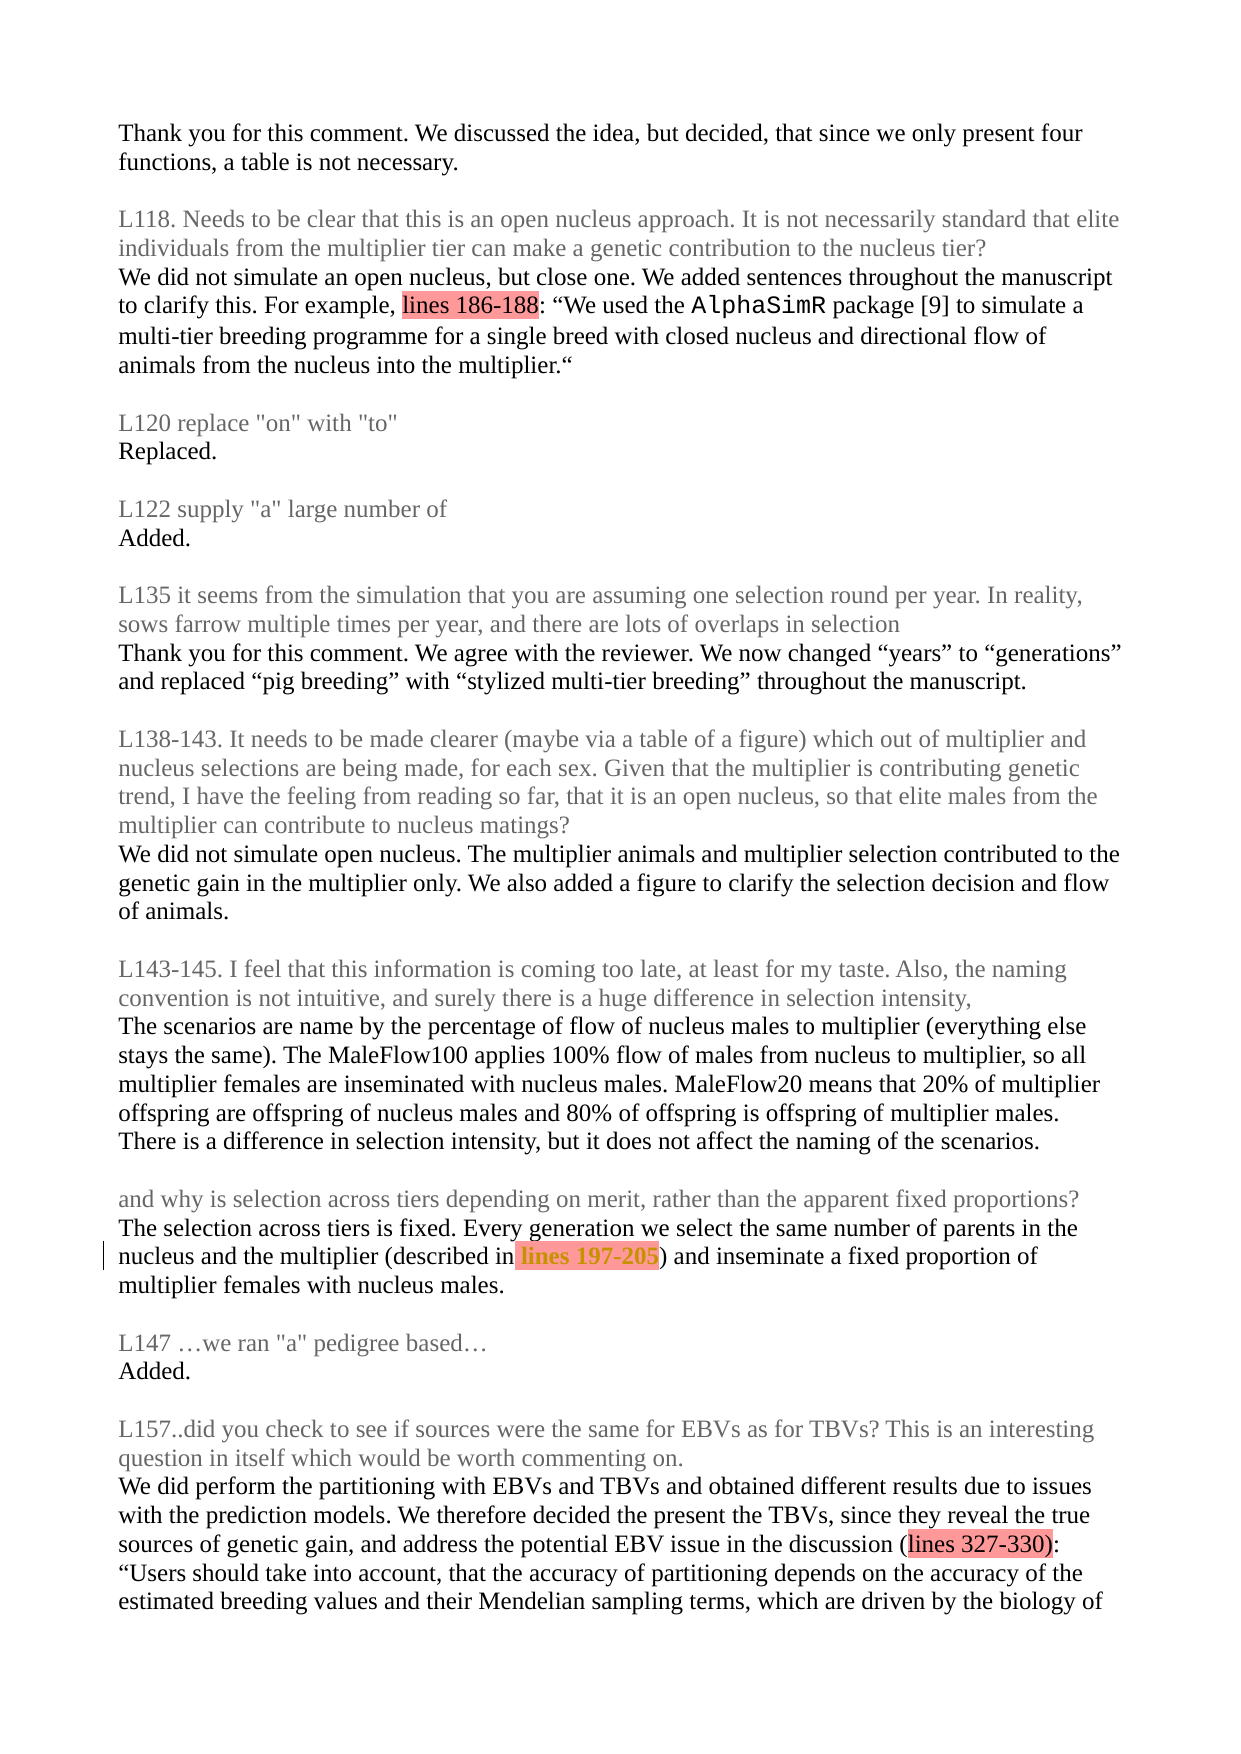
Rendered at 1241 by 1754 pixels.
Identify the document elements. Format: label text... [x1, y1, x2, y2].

text We did perform the partitioning with EBVs and TBVs and obtained different results due to issues with the prediction models. We therefore decided the present the TBVs, since they reveal the true sources of genetic gain, and address the potential EBV issue in the discussion (lines 327-330): [118, 1471, 1122, 1558]
text The scenarios are name by the percentage of flow of nucleus males to multiplier (everything else stays the same). The MaleFlow100 applies 100% flow of males from nucleus to multiplier, so all multiplier females are inseminated with nucleus males. MaleFlow20 means that 20% of multiplier offspring are offspring of nucleus males and 80% of offspring is offspring of multiplier males. There is a difference in selection intensity, but it does not affect the naming of the scenarios. [118, 1011, 1122, 1155]
text Replaced. L122 supply "a" large number of [118, 436, 1122, 523]
text Added. L135 it seems from the simulation that you are assuming one selection round per year. In reality, sows farrow multiple times per year, and there are lots of overlaps in selection [118, 523, 1122, 638]
text Added. L157..did you check to see if sources were the same for EBVs as for TBVs? This is an interesting question in itself which would be worth commenting on. [118, 1356, 1122, 1471]
text Thank you for this comment. We discussed the idea, but decided, that since we only present four functions, a table is not necessary. L118. Needs to be clear that this is an open nucleus approach. It is not necessarily standard that elite individuals from the multiplier tier can make a genetic contribution to the nucleus tier? [118, 118, 1122, 262]
text “Users should take into account, that the accuracy of partitioning depends on the accuracy of the estimated breeding values and their Mendelian sampling terms, which are driven by the biology of [118, 1558, 1122, 1615]
text Thank you for this comment. We agree with the reviewer. We now changed “years” to “generations” and replaced “pig breeding” with “stylized multi‑tier breeding” throughout the manuscript. L138-143. It needs to be made clearer (maybe via a table of a figure) which out of multiplier and nucleus selections are being made, for each sex. Given that the multiplier is contributing genetic trend, I have the feeling from reading so far, that it is an open nucleus, so that elite males from the multiplier can contribute to nucleus matings? [118, 638, 1122, 839]
text We did not simulate an open nucleus, but close one. We added sentences throughout the manuscript to clarify this. For example, lines 186-188: “We used the AlphaSimR package [9] to simulate a multi‑tier breeding programme for a single breed with closed nucleus and directional flow of animals from the nucleus into the multiplier.“ L120 replace "on" with "to" [118, 262, 1122, 436]
text The selection across tiers is fixed. Every generation we select the same number of parents in the nucleus and the multiplier (described in lines 197-205) and inseminate a fixed proportion of multiplier females with nucleus males. L147 …we ran "a" pedigree based… [118, 1213, 1122, 1356]
text We did not simulate open nucleus. The multiplier animals and multiplier selection contributed to the genetic gain in the multiplier only. We also added a figure to clarify the selection decision and flow of animals. L143-145. I feel that this information is coming too late, at least for my taste. Also, the naming convention is not intuitive, and surely there is a huge difference in selection intensity, [118, 839, 1122, 1011]
text and why is selection across tiers depending on merit, rather than the apparent fixed proportions? [118, 1184, 1122, 1213]
